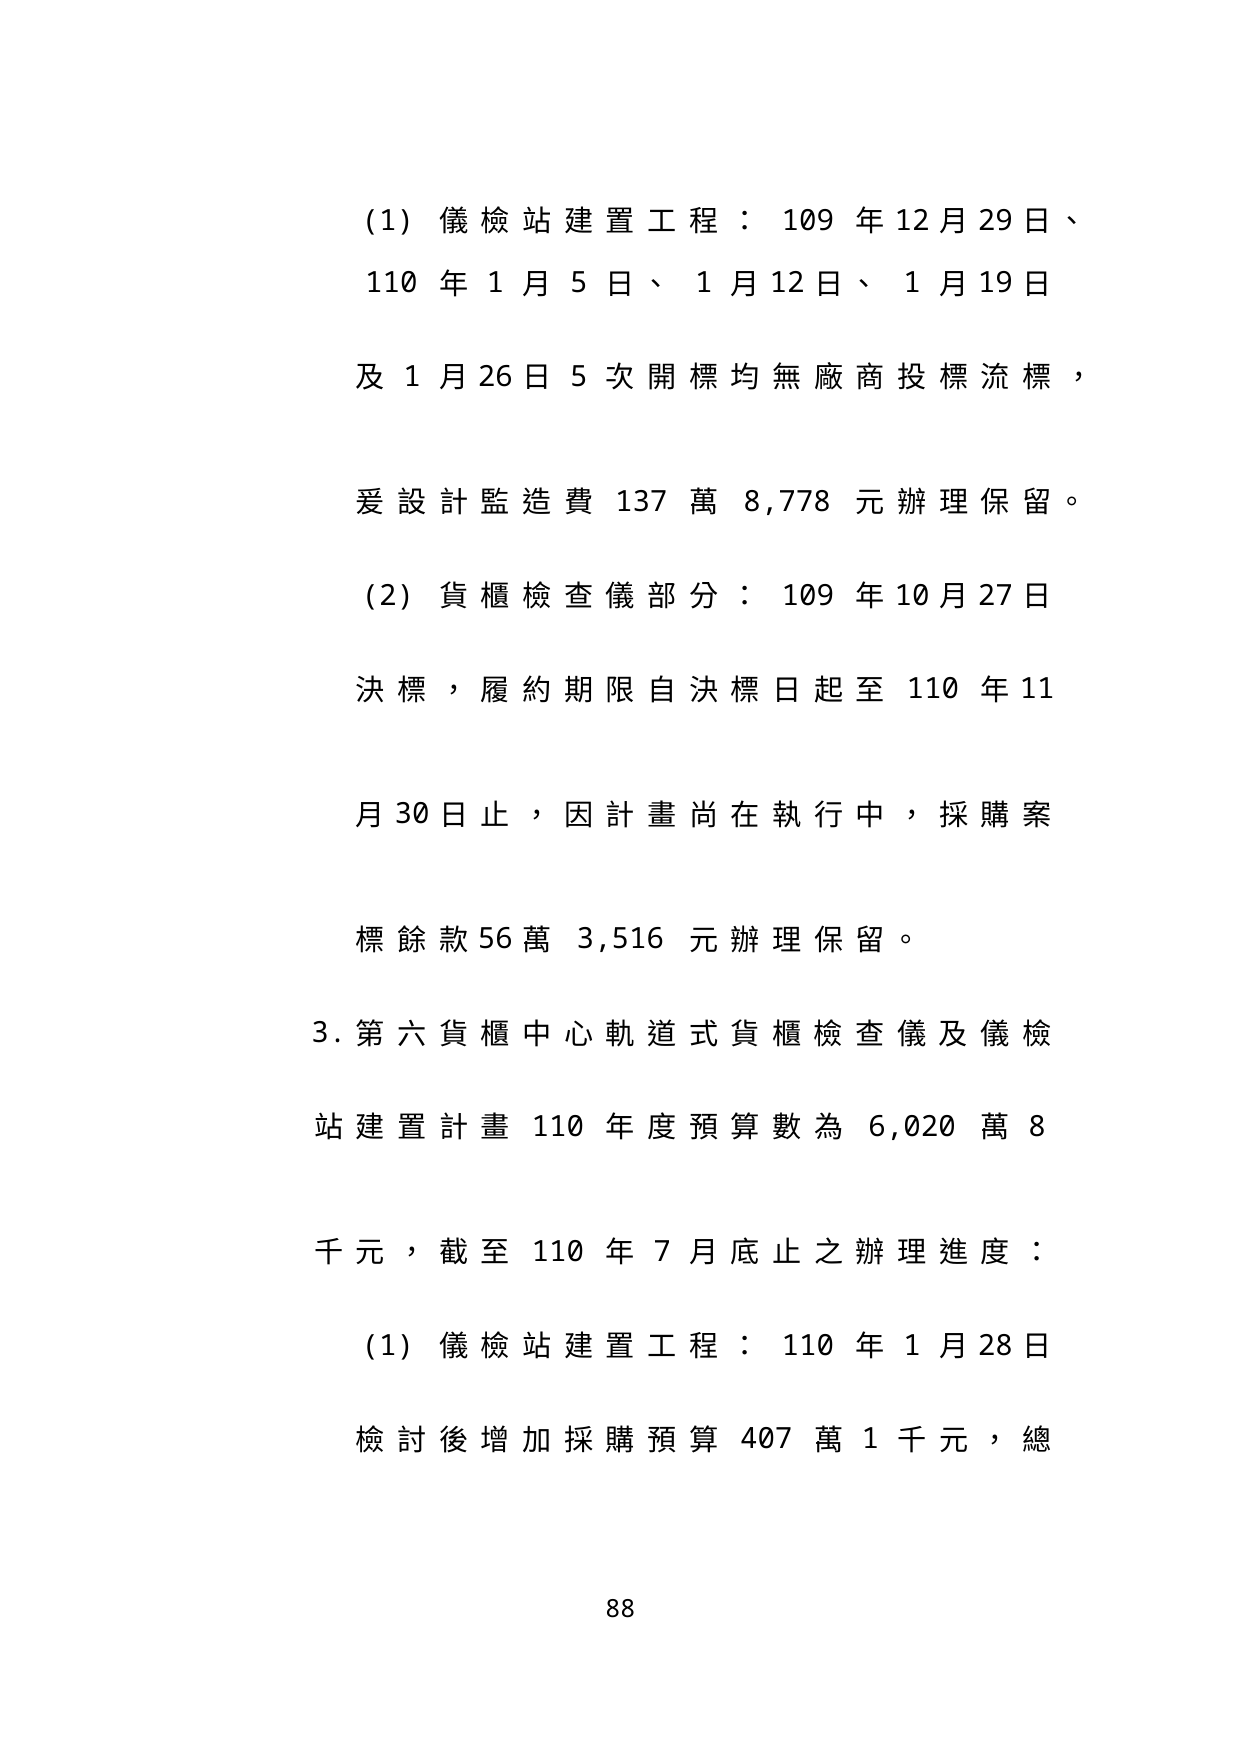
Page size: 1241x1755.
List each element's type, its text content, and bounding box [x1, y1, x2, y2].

text 3.第六貨櫃中心軌道式貨櫃檢查儀及儀檢站建置計畫110年度預算數為6,020萬8千元，截至110年7月底止之辦理進度： [271, 990, 1058, 1302]
text (2)貨櫃檢查儀部分：109年10月27日決標，履約期限自決標日起至110年11月30日止，因計畫尚在執行中，採購案標餘款56萬3,516元辦理保留。 [271, 552, 1058, 990]
text (1)儀檢站建置工程：110年1月28日檢討後增加採購預算407萬1千元，總 [271, 1302, 1058, 1490]
text (1)儀檢站建置工程：109年12月29日、110年1月5日、1月12日、1月19日及1月26日5次開標均無廠商投標流標，爰設計監造費137萬8,778元辦理保留。 [271, 177, 1058, 552]
